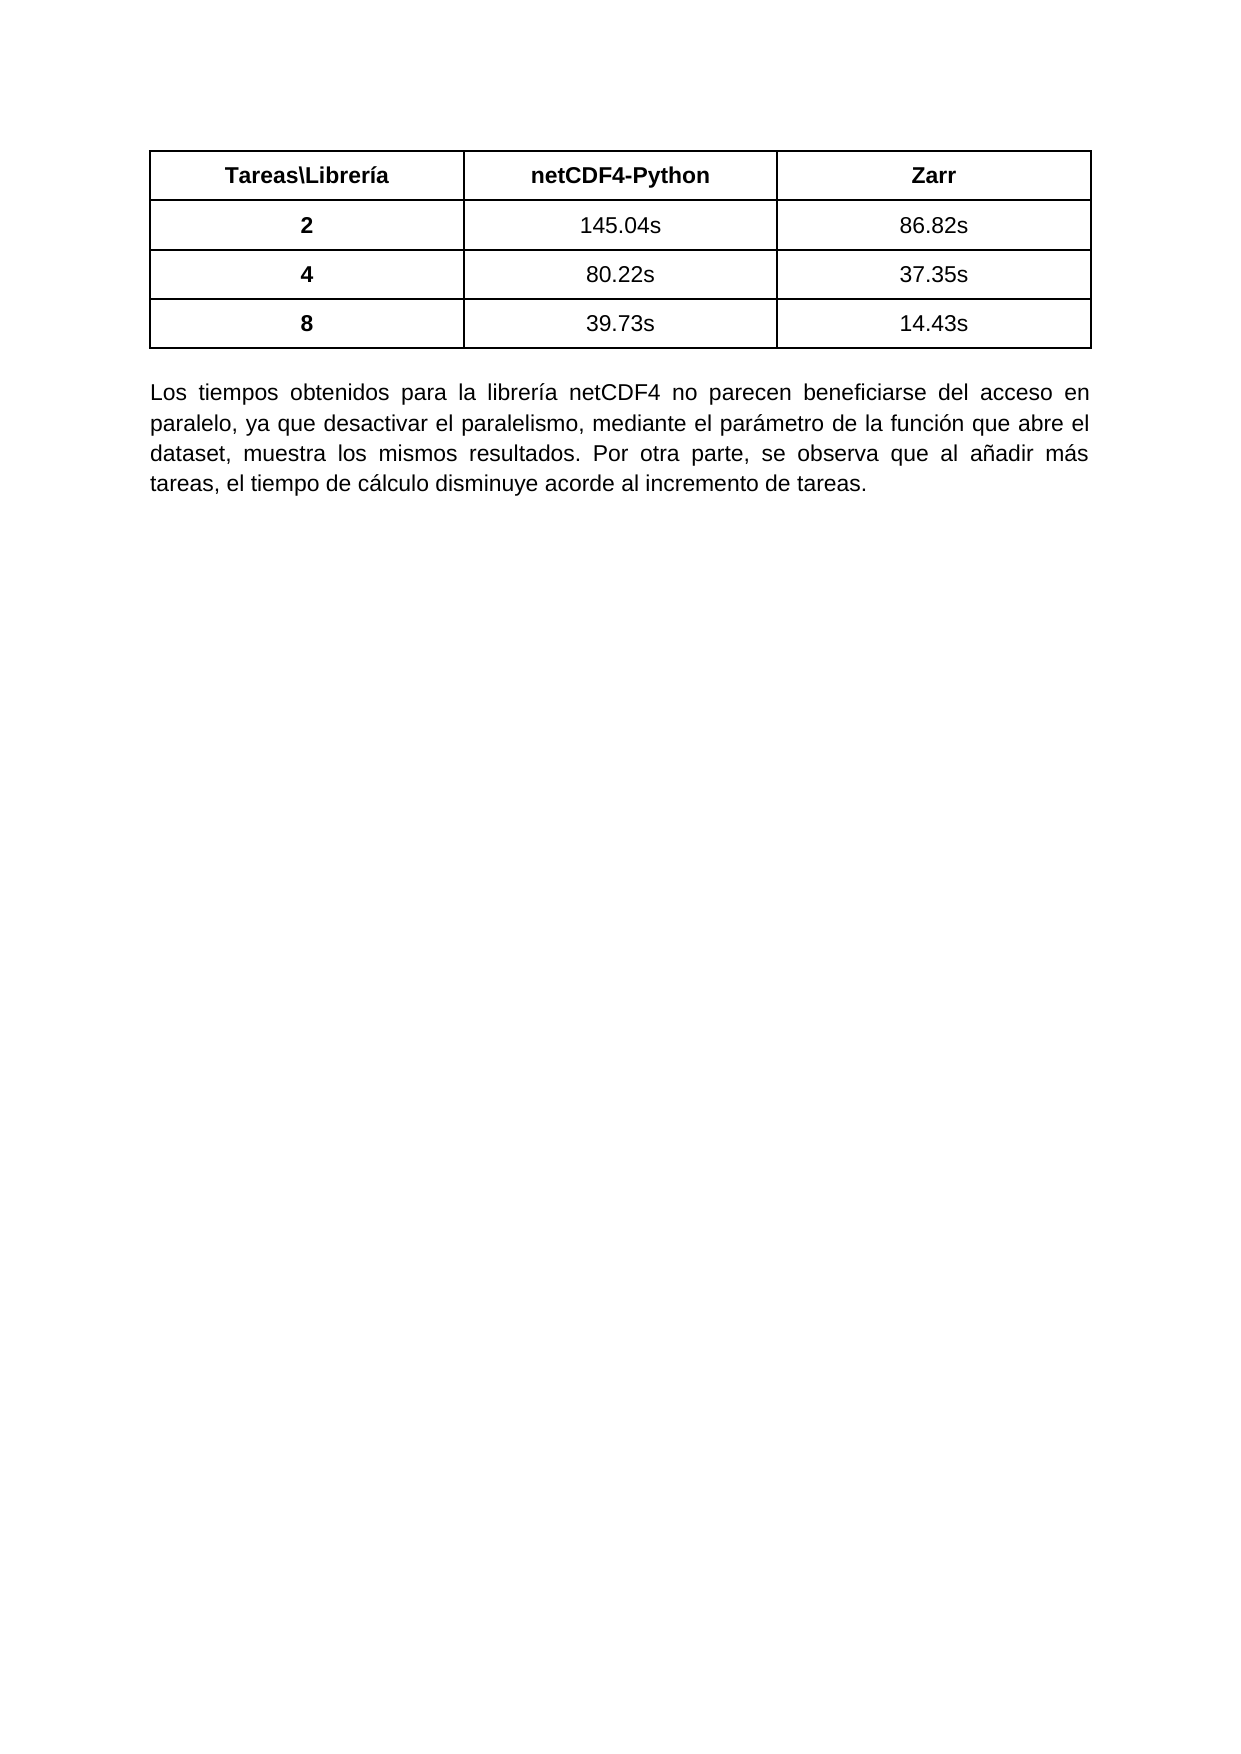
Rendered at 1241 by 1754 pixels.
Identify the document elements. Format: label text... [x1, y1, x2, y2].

table_cell 4 [151, 251, 463, 298]
table_cell 37.35s [778, 251, 1090, 298]
table_cell 86.82s [778, 201, 1090, 248]
table_header Zarr [778, 152, 1090, 199]
table_header netCDF4-Python [465, 152, 776, 199]
table_cell 39.73s [465, 300, 776, 347]
table_cell 14.43s [778, 300, 1090, 347]
text Los tiempos obtenidos para la librería netCDF4 no parecen beneficiarse del acceso en paralelo, ya que desactivar el paralelismo, mediante el parámetro de la función que abre el dataset, muestra los mismos resultados. Por otra parte, se observa que al añadir más tareas, el tiempo de cálculo disminuye acorde al incremento de tareas. [150, 379, 1090, 496]
table_cell 80.22s [465, 251, 776, 298]
table_header Tareas\Librería [151, 152, 463, 199]
table_cell 145.04s [465, 201, 776, 248]
table_cell 2 [151, 201, 463, 248]
table_cell 8 [151, 300, 463, 347]
